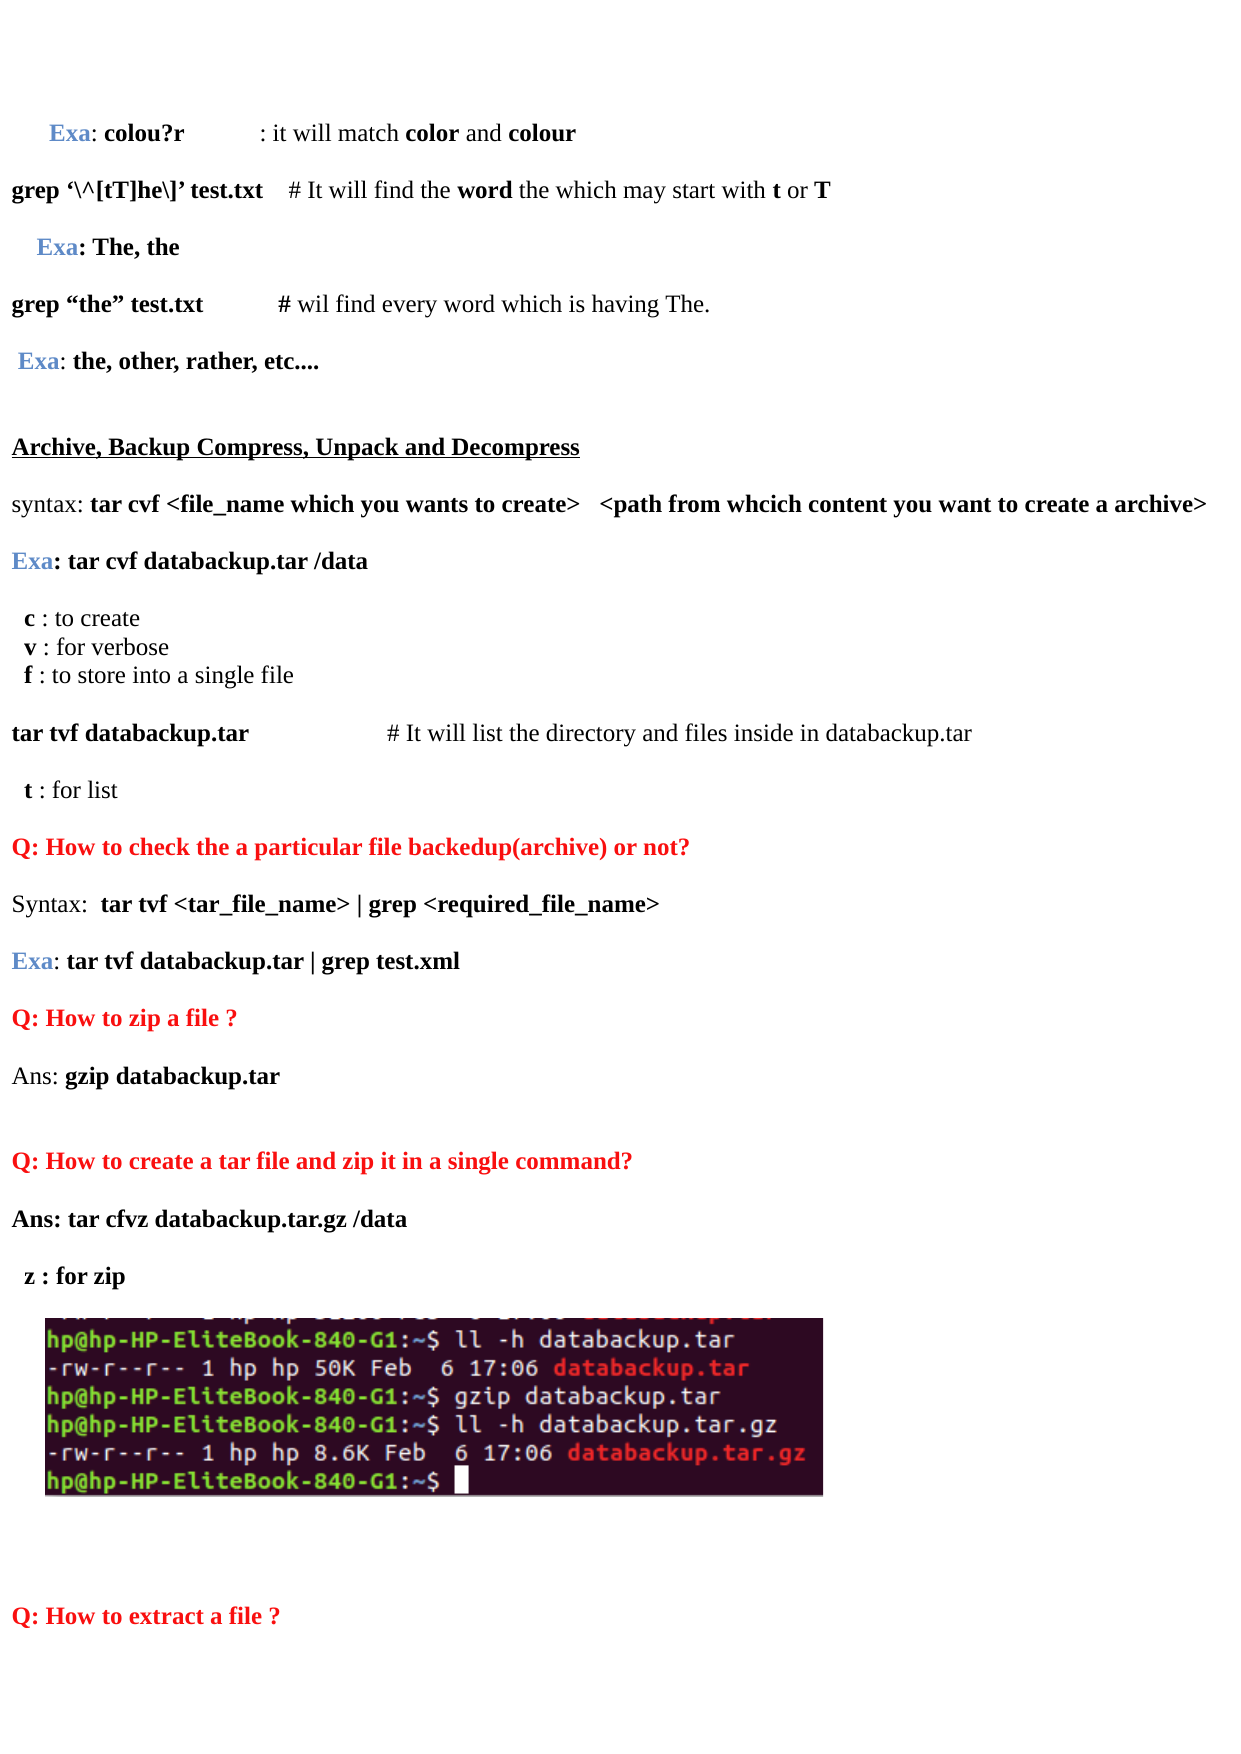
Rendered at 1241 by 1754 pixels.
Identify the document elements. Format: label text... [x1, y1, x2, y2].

text Q: How to check the a particular file backedup(archive) or not? [11, 832, 1240, 861]
text v : for verbose [11, 632, 1240, 661]
text Exa: colou?r : it will match color and colour [11, 118, 1240, 147]
text Q: How to extract a file ? [11, 1601, 1240, 1630]
text f : to store into a single file [11, 661, 1240, 689]
text Ans: tar cfvz databackup.tar.gz /data [11, 1204, 1240, 1233]
text Syntax: tar tvf <tar_file_name> | grep <required_file_name> [11, 889, 1240, 918]
text c : to create [11, 603, 1240, 632]
text z : for zip [11, 1261, 1240, 1290]
text grep “the” test.txt # wil find every word which is having The. [11, 289, 1240, 318]
picture [45, 1318, 824, 1497]
text Q: How to zip a file ? [11, 1003, 1240, 1032]
text grep ‘\^[tT]he\]’ test.txt # It will find the word the which may start with t or T [11, 175, 1240, 204]
text Exa: The, the [11, 232, 1240, 261]
text Archive, Backup Compress, Unpack and Decompress [11, 432, 1240, 461]
text Exa: tar cvf databackup.tar /data [11, 546, 1240, 575]
text Exa: the, other, rather, etc.... [11, 346, 1240, 375]
text t : for list [11, 775, 1240, 803]
text tar tvf databackup.tar # It will list the directory and files inside in databackup.tar [11, 718, 1240, 746]
text Q: How to create a tar file and zip it in a single command? [11, 1146, 1240, 1175]
text syntax: tar cvf <file_name which you wants to create> <path from whcich content you want to create a archive> [11, 489, 1240, 518]
text Ans: gzip databackup.tar [11, 1061, 1240, 1090]
text Exa: tar tvf databackup.tar | grep test.xml [11, 946, 1240, 975]
